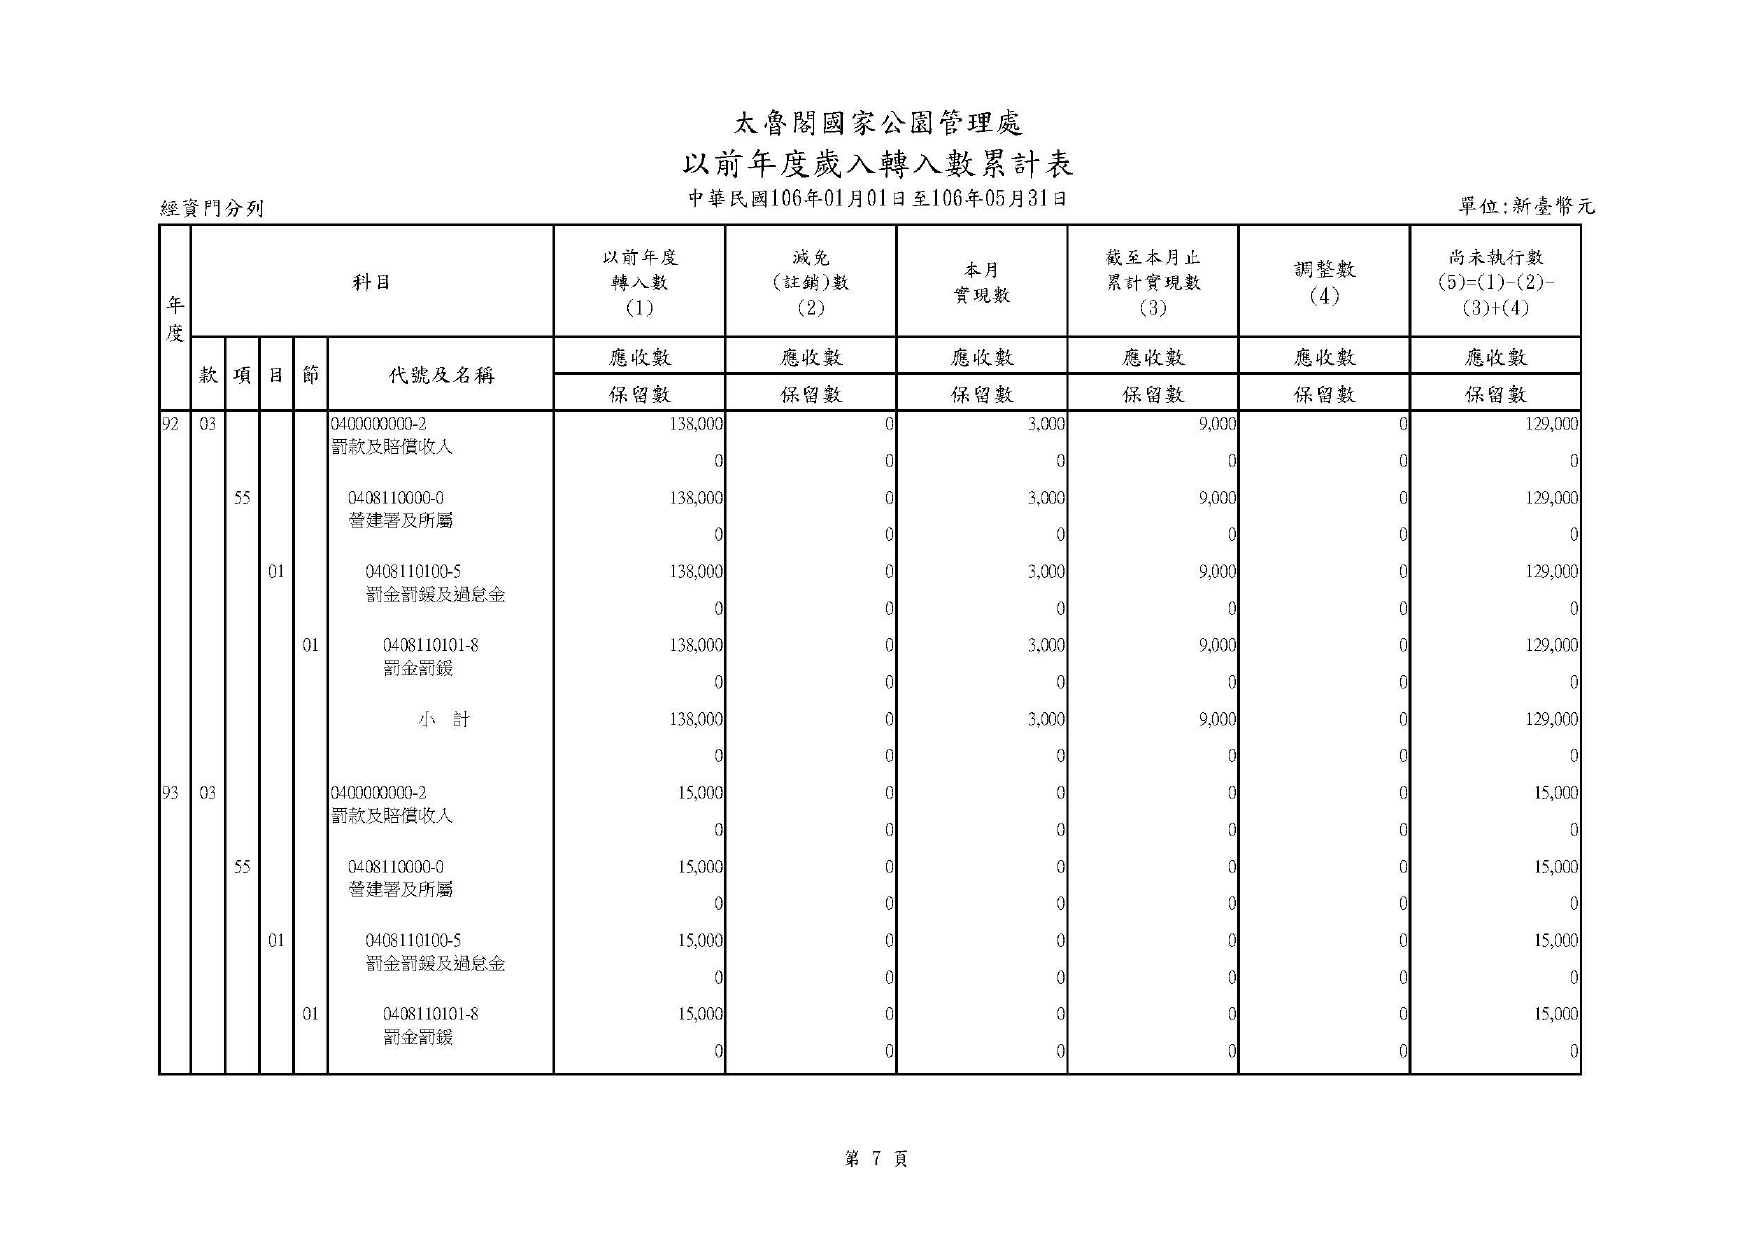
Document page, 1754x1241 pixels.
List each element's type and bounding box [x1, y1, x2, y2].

picture [59, 59, 1695, 1216]
